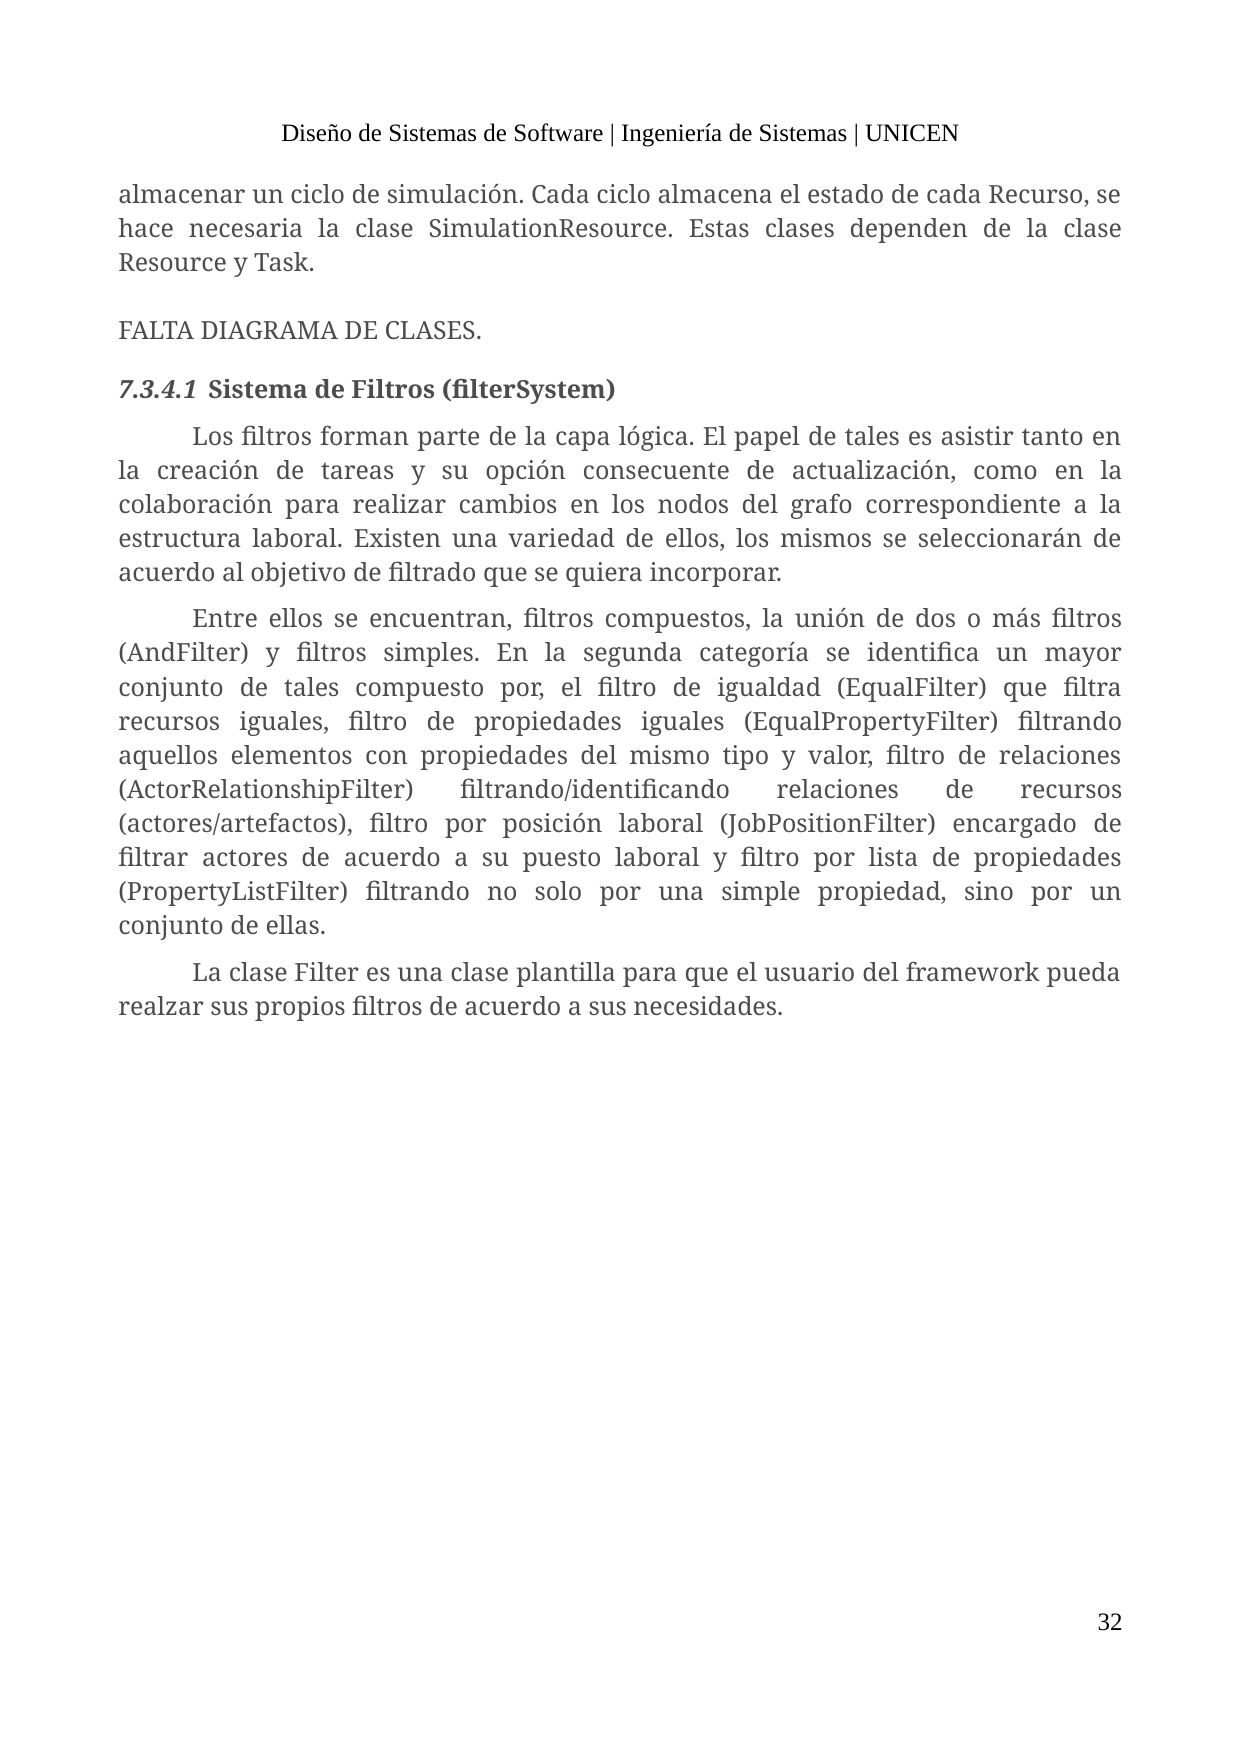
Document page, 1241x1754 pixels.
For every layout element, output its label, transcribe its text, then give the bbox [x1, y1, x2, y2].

text Entre ellos se encuentran, filtros compuestos, la unión de dos o más filtros (AndFilter) y filtros simples. En la segunda categoría se identifica un mayor conjunto de tales compuesto por, el filtro de igualdad (EqualFilter) que filtra recursos iguales, filtro de propiedades iguales (EqualPropertyFilter) filtrando aquellos elementos con propiedades del mismo tipo y valor, filtro de relaciones (ActorRelationshipFilter) filtrando/identificando relaciones de recursos (actores/artefactos), filtro por posición laboral (JobPositionFilter) encargado de filtrar actores de acuerdo a su puesto laboral y filtro por lista de propiedades (PropertyListFilter) filtrando no solo por una simple propiedad, sino por un conjunto de ellas. [118, 601, 1122, 942]
text almacenar un ciclo de simulación. Cada ciclo almacena el estado de cada Recurso, se hace necesaria la clase SimulationResource. Estas clases dependen de la clase Resource y Task. [118, 176, 1122, 278]
text La clase Filter es una clase plantilla para que el usuario del framework pueda realzar sus propios filtros de acuerdo a sus necesidades. [118, 954, 1122, 1022]
subtitle Sistema de Filtros (filterSystem) [118, 372, 1122, 406]
text FALTA DIAGRAMA DE CLASES. [118, 313, 1122, 347]
text Los filtros forman parte de la capa lógica. El papel de tales es asistir tanto en la creación de tareas y su opción consecuente de actualización, como en la colaboración para realizar cambios en los nodos del grafo correspondiente a la estructura laboral. Existen una variedad de ellos, los mismos se seleccionarán de acuerdo al objetivo de filtrado que se quiera incorporar. [118, 418, 1122, 588]
